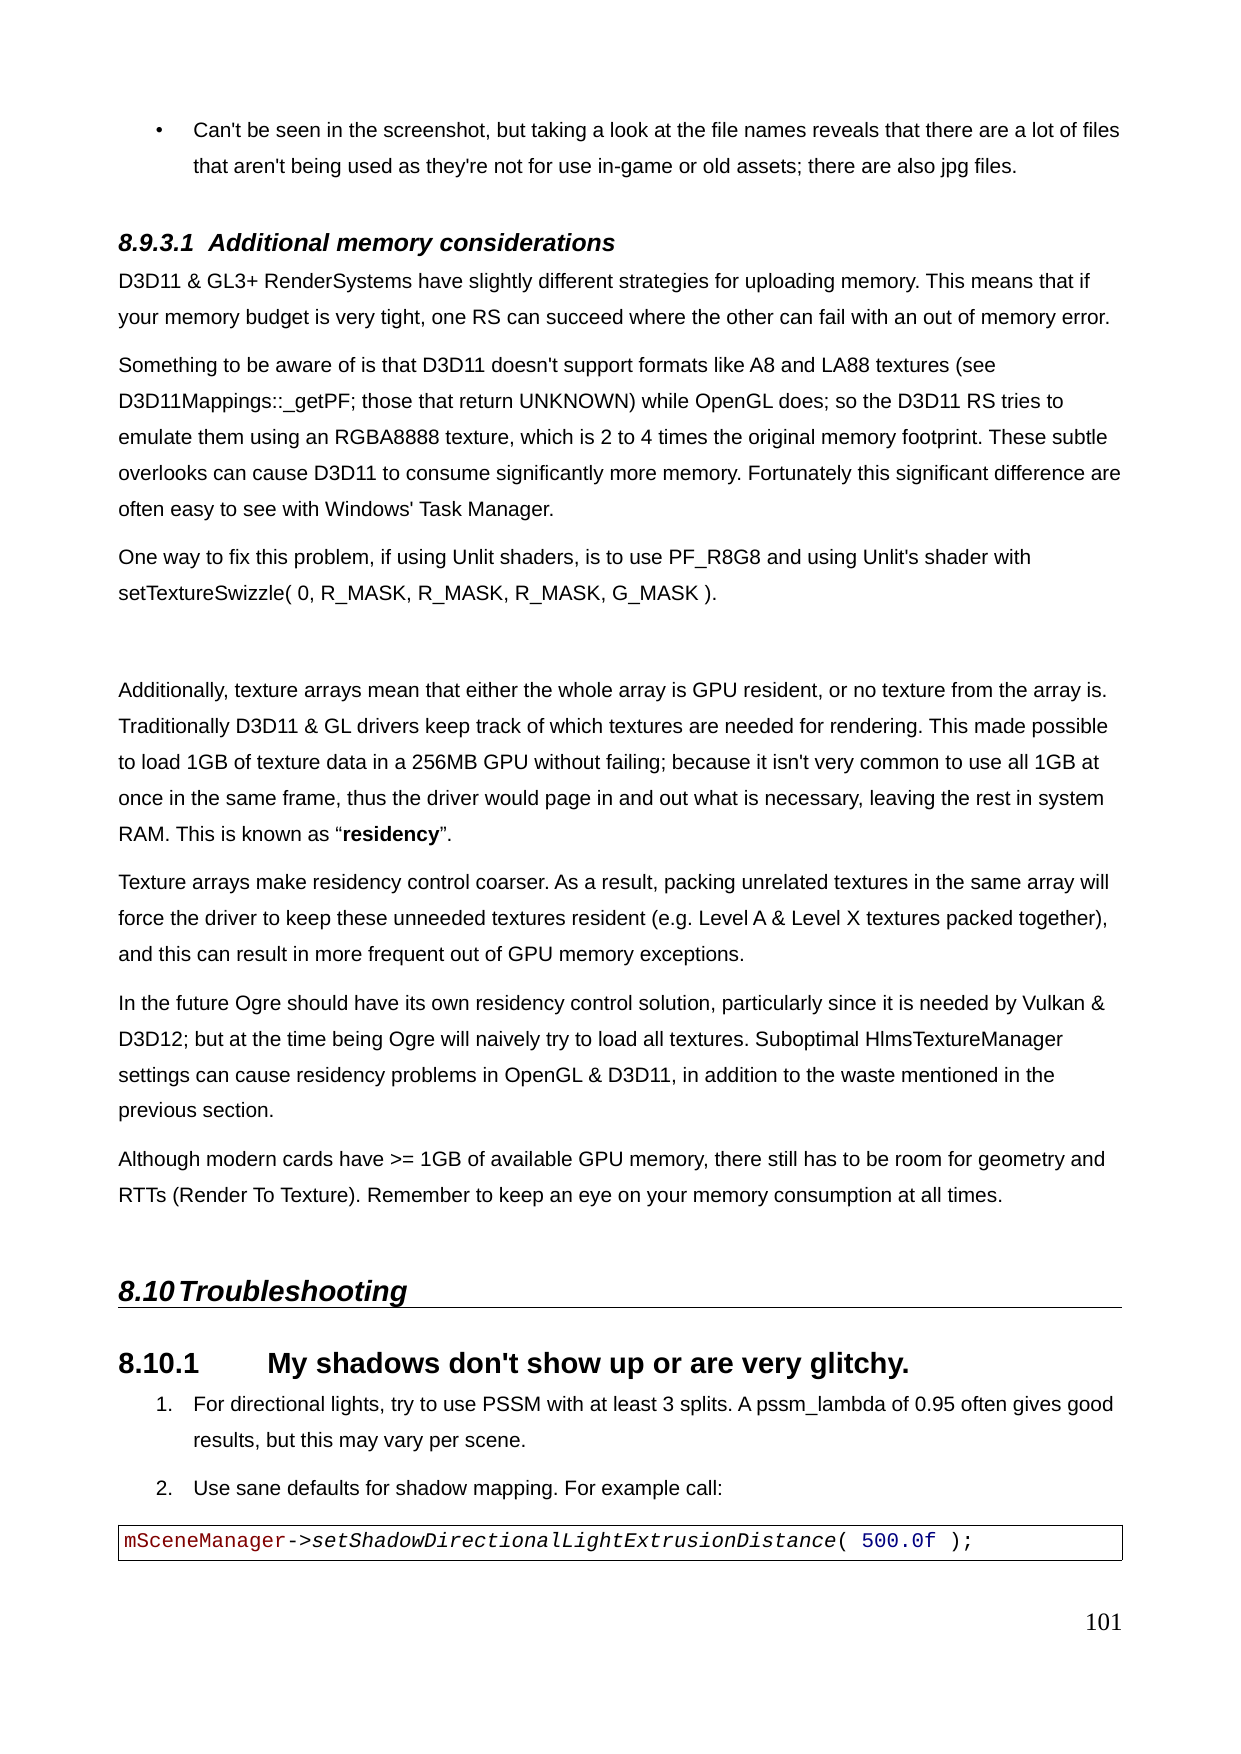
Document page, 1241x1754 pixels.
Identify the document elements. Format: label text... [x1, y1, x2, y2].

table_header mSceneManager->setShadowDirectionalLightExtrusionDistance( 500.0f ); [119, 1526, 1122, 1560]
list Use sane defaults for shadow mapping. For example call: [156, 1476, 1122, 1500]
text Texture arrays make residency control coarser. As a result, packing unrelated textures in the same array will force the driver to keep these unneeded textures resident (e.g. Level A & Level X textures packed together), and this can result in more frequent out of GPU memory exceptions. [118, 870, 1122, 966]
subtitle My shadows don't show up or are very glitchy. [118, 1346, 1122, 1379]
subtitle Additional memory considerations [118, 228, 1122, 256]
list For directional lights, try to use PSSM with at least 3 splits. A pssm_lambda of 0.95 often gives good results, but this may vary per scene. [156, 1392, 1122, 1452]
text Although modern cards have >= 1GB of available GPU memory, there still has to be room for geometry and RTTs (Render To Texture). Remember to keep an eye on your memory consumption at all times. [118, 1147, 1122, 1207]
list Can't be seen in the screenshot, but taking a look at the file names reveals that there are a lot of files that aren't being used as they're not for use in-game or old assets; there are also jpg files. [156, 118, 1122, 178]
subtitle Troubleshooting [118, 1274, 1122, 1307]
text In the future Ogre should have its own residency control solution, particularly since it is needed by Vulkan & D3D12; but at the time being Ogre will naively try to load all textures. Suboptimal HlmsTextureManager settings can cause residency problems in OpenGL & D3D11, in addition to the waste mentioned in the previous section. [118, 991, 1122, 1122]
text D3D11 & GL3+ RenderSystems have slightly different strategies for uploading memory. This means that if your memory budget is very tight, one RS can succeed where the other can fail with an out of memory error. [118, 269, 1122, 328]
text One way to fix this problem, if using Unlit shaders, is to use PF_R8G8 and using Unlit's shader with setTextureSwizzle( 0, R_MASK, R_MASK, R_MASK, G_MASK ). [118, 545, 1122, 605]
text Additionally, texture arrays mean that either the whole array is GPU resident, or no texture from the array is. Traditionally D3D11 & GL drivers keep track of which textures are needed for rendering. This made possible to load 1GB of texture data in a 256MB GPU without failing; because it isn't very common to use all 1GB at once in the same frame, thus the driver would page in and out what is necessary, leaving the rest in system RAM. This is known as “residency”. [118, 678, 1122, 846]
text Something to be aware of is that D3D11 doesn't support formats like A8 and LA88 textures (see D3D11Mappings::_getPF; those that return UNKNOWN) while OpenGL does; so the D3D11 RS tries to emulate them using an RGBA8888 texture, which is 2 to 4 times the original memory footprint. These subtle overlooks can cause D3D11 to consume significantly more memory. Fortunately this significant difference are often easy to see with Windows' Task Manager. [118, 353, 1122, 521]
